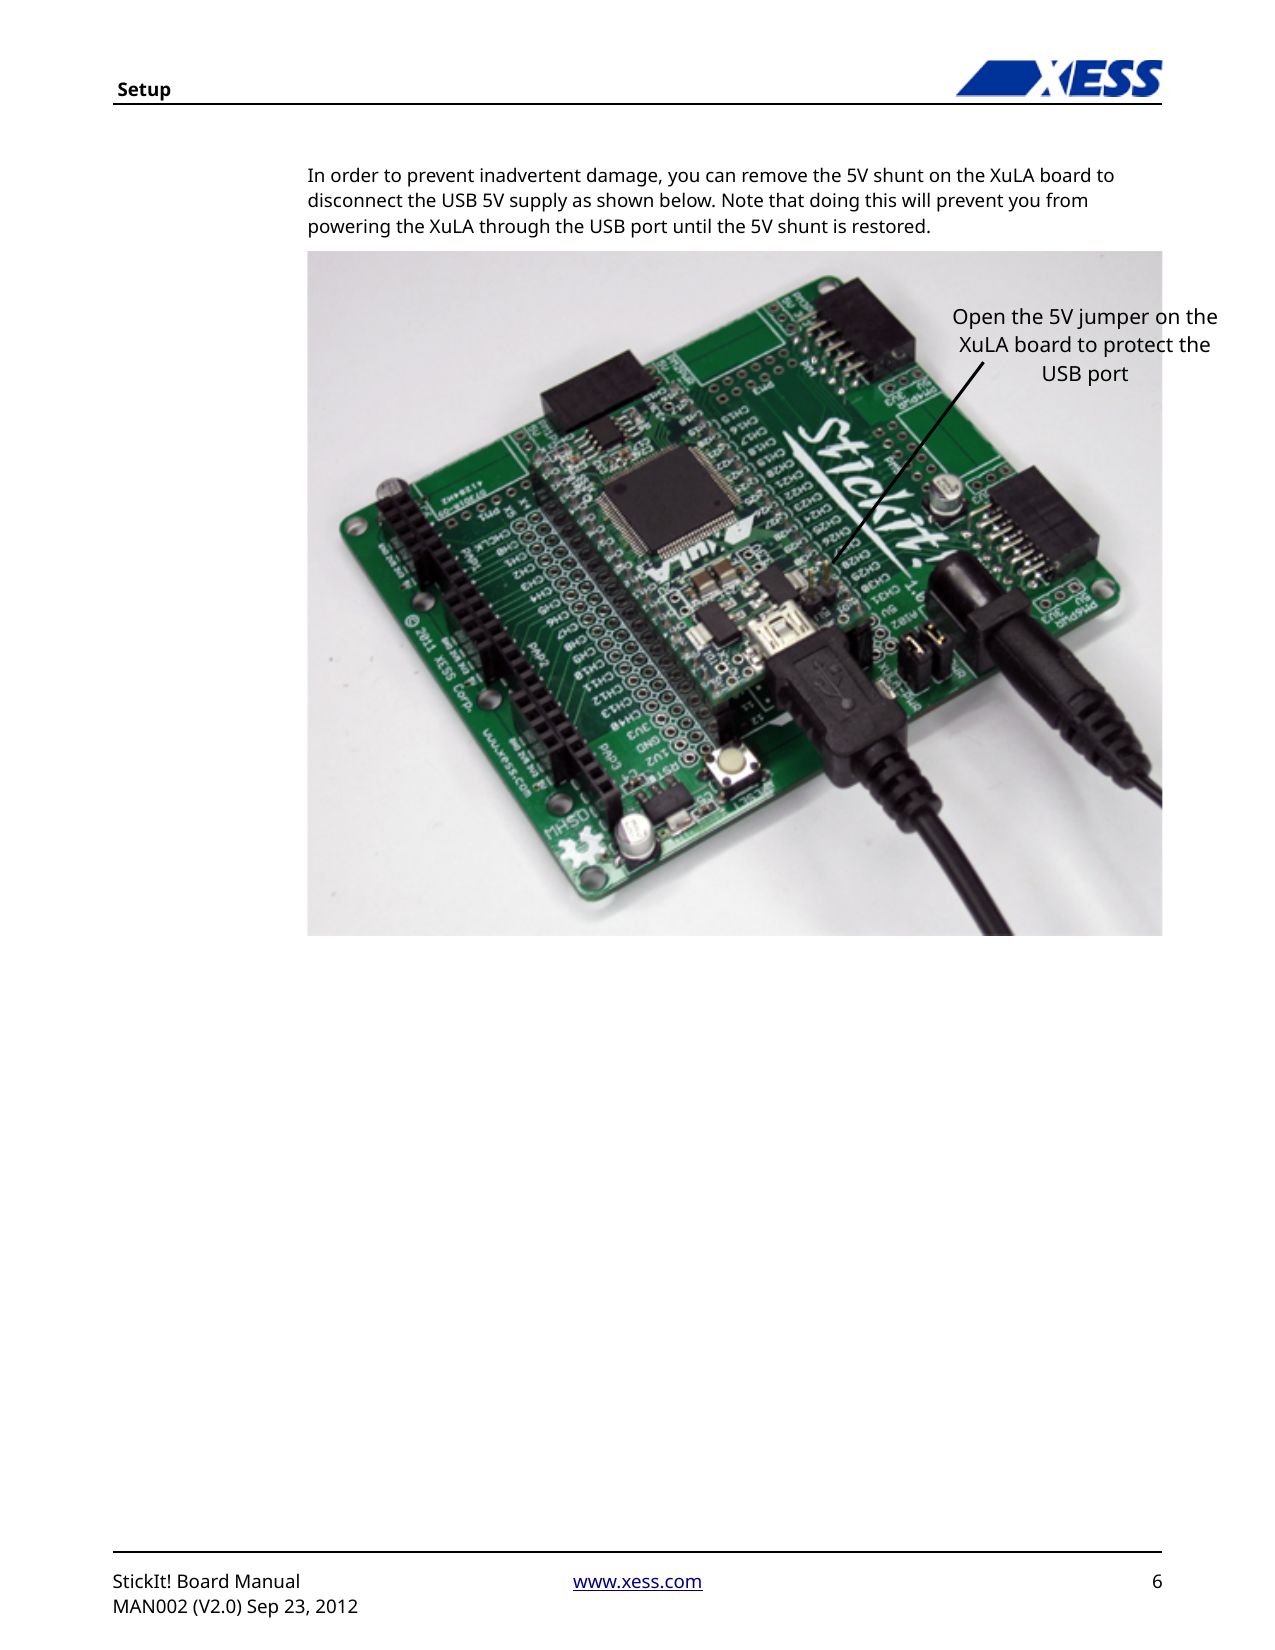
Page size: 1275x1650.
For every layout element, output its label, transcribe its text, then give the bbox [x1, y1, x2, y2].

picture [307, 251, 1163, 936]
picture [1158, 314, 1163, 323]
picture [955, 60, 1163, 97]
picture [1158, 342, 1163, 351]
text In order to prevent inadvertent damage, you can remove the 5V shunt on the XuLA board to disconnect the USB 5V supply as shown below. Note that doing this will prevent you from powering the XuLA through the USB port until the 5V shunt is restored. [307, 162, 1162, 238]
